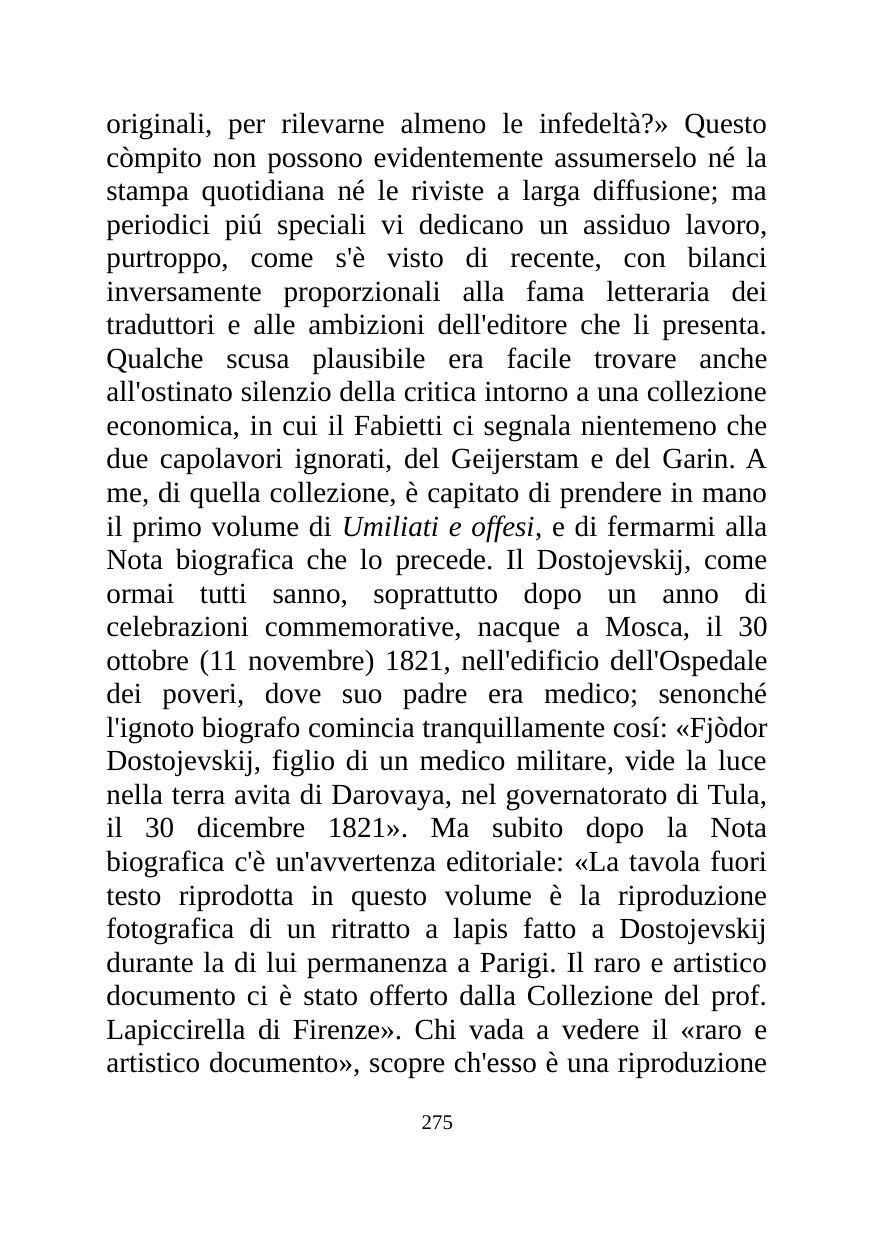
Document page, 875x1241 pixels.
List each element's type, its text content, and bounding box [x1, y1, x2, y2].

text originali, per rilevarne almeno le infedeltà?» Questo còmpito non possono evidentemente assumerselo né la stampa quotidiana né le riviste a larga diffusione; ma periodici piú speciali vi dedicano un assiduo lavoro, purtroppo, come s'è visto di recente, con bilanci inversamente proporzionali alla fama letteraria dei traduttori e alle ambizioni dell'editore che li presenta. Qualche scusa plausibile era facile trovare anche all'ostinato silenzio della critica intorno a una collezione economica, in cui il Fabietti ci segnala nientemeno che due capolavori ignorati, del Geijerstam e del Garin. A me, di quella collezione, è capitato di prendere in mano il primo volume di Umiliati e offesi, e di fermarmi alla Nota biografica che lo precede. Il Dostojevskij, come ormai tutti sanno, soprattutto dopo un anno di celebrazioni commemorative, nacque a Mosca, il 30 ottobre (11 novembre) 1821, nell'edificio dell'Ospedale dei poveri, dove suo padre era medico; senonché l'ignoto biografo comincia tranquillamente cosí: «Fjòdor Dostojevskij, figlio di un medico militare, vide la luce nella terra avita di Darovaya, nel governatorato di Tula, il 30 dicembre 1821». Ma subito dopo la Nota biografica c'è un'avvertenza editoriale: «La tavola fuori testo riprodotta in questo volume è la riproduzione fotografica di un ritratto a lapis fatto a Dostojevskij durante la di lui permanenza a Parigi. Il raro e artistico documento ci è stato offerto dalla Collezione del prof. Lapiccirella di Firenze». Chi vada a vedere il «raro e artistico documento», scopre ch'esso è una riproduzione [106, 106, 768, 1079]
